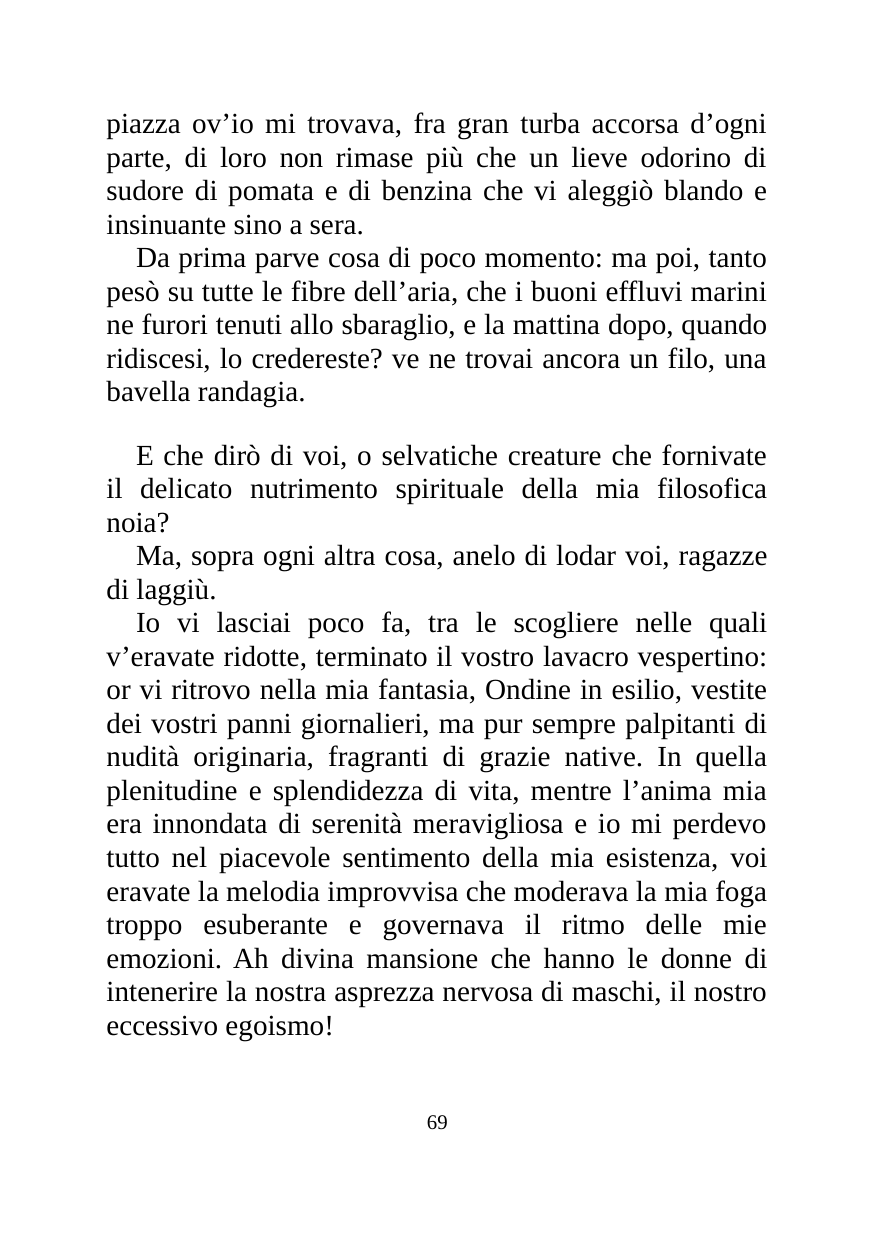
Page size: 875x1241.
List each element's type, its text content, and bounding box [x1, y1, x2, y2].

text Ma, sopra ogni altra cosa, anelo di lodar voi, ragazze di laggiù. [106, 538, 768, 605]
text E che dirò di voi, o selvatiche creature che fornivate il delicato nutrimento spirituale della mia filosofica noia? [106, 438, 768, 538]
text Io vi lasciai poco fa, tra le scogliere nelle quali v’eravate ridotte, terminato il vostro lavacro vespertino: or vi ritrovo nella mia fantasia, Ondine in esilio, vestite dei vostri panni giornalieri, ma pur sempre palpitanti di nudità originaria, fragranti di grazie native. In quella plenitudine e splendidezza di vita, mentre l’anima mia era innondata di serenità meravigliosa e io mi perdevo tutto nel piacevole sentimento della mia esistenza, voi eravate la melodia improvvisa che moderava la mia foga troppo esuberante e governava il ritmo delle mie emozioni. Ah divina mansione che hanno le donne di intenerire la nostra asprezza nervosa di maschi, il nostro eccessivo egoismo! [106, 605, 768, 1041]
text piazza ov’io mi trovava, fra gran turba accorsa d’ogni parte, di loro non rimase più che un lieve odorino di sudore di pomata e di benzina che vi aleggiò blando e insinuante sino a sera. [106, 106, 768, 240]
text Da prima parve cosa di poco momento: ma poi, tanto pesò su tutte le fibre dell’aria, che i buoni effluvi marini ne furori tenuti allo sbaraglio, e la mattina dopo, quando ridiscesi, lo credereste? ve ne trovai ancora un filo, una bavella randagia. [106, 240, 768, 408]
